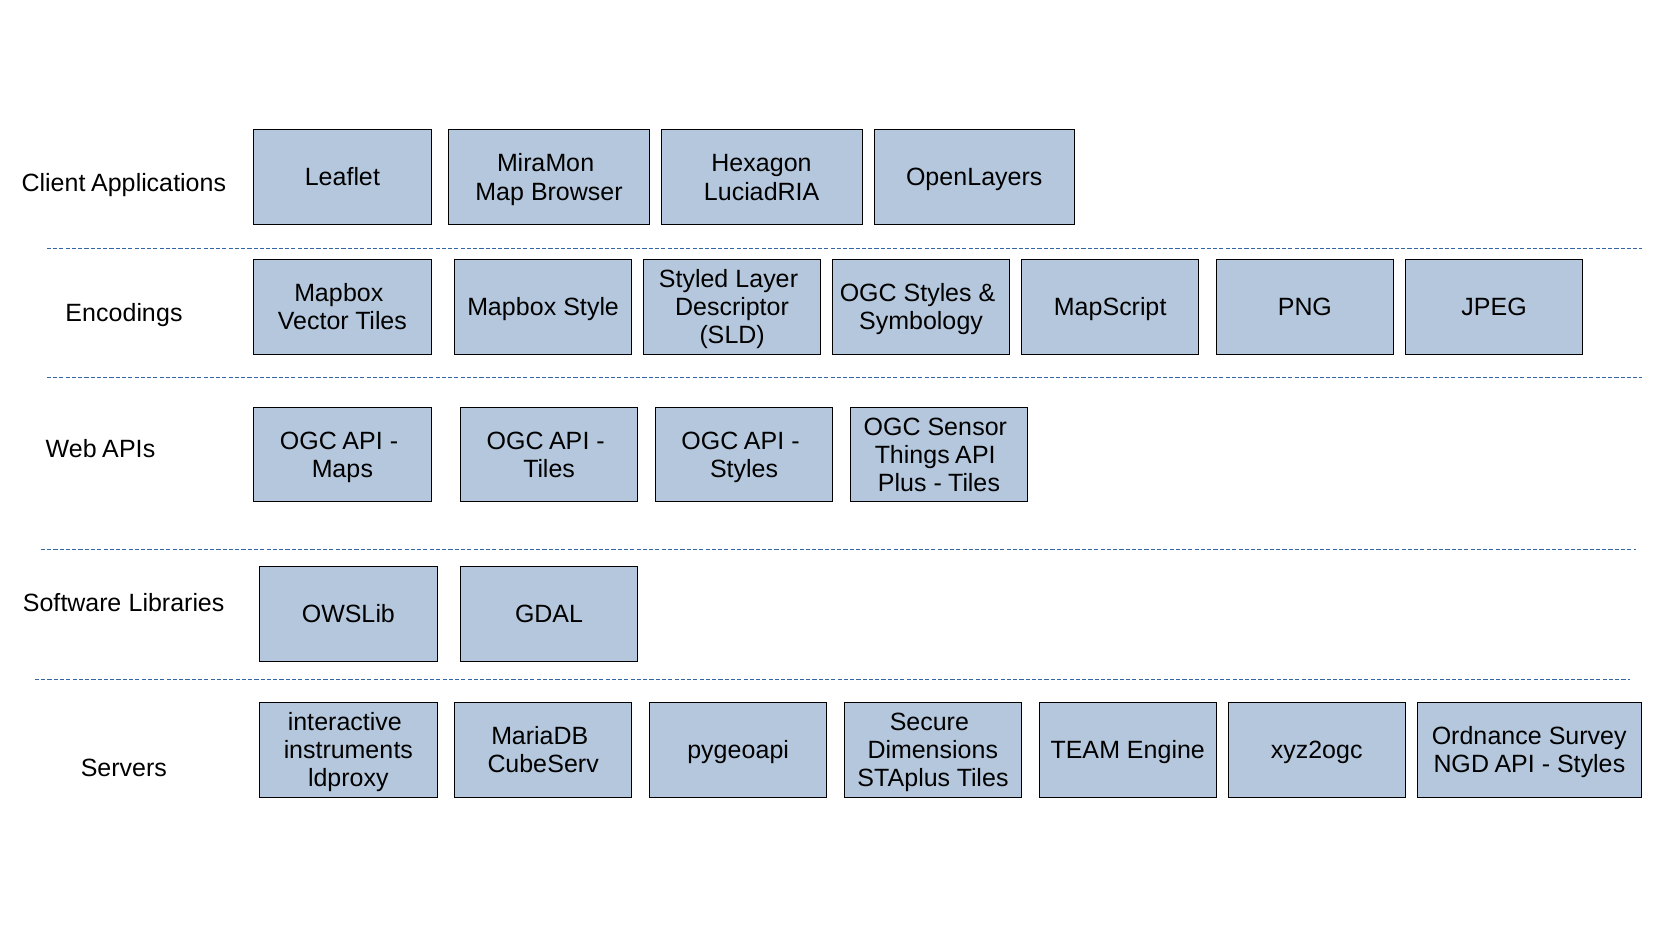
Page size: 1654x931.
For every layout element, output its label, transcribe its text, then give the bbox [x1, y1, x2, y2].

text_box OGC API - Maps [253, 407, 432, 502]
text_box MiraMon Map Browser [448, 129, 650, 225]
text_box OpenLayers [874, 129, 1075, 225]
text_box OGC Styles & Symbology [832, 259, 1010, 355]
text_box PNG [1216, 259, 1394, 355]
text_box MariaDB CubeServ [454, 702, 632, 798]
text_box Encodings [47, 271, 201, 355]
text_box interactive instruments ldproxy [259, 702, 438, 798]
text_box MapScript [1021, 259, 1199, 355]
text_box OGC API - Tiles [460, 407, 638, 502]
text_box Mapbox Style [454, 259, 632, 355]
text_box OWSLib [259, 566, 438, 662]
text_box Servers [47, 726, 201, 810]
text_box Styled Layer Descriptor (SLD) [643, 259, 821, 355]
text_box Web APIs [23, 407, 178, 491]
text_box GDAL [460, 566, 638, 662]
text_box TEAM Engine [1039, 702, 1217, 798]
text_box Hexagon LuciadRIA [661, 129, 863, 225]
text_box Leaflet [253, 129, 432, 225]
text_box Software Libraries [47, 561, 201, 644]
text_box xyz2ogc [1228, 702, 1406, 798]
text_box pygeoapi [649, 702, 827, 798]
text_box Mapbox Vector Tiles [253, 259, 432, 355]
text_box OGC API - Styles [655, 407, 833, 502]
text_box OGC Sensor Things API Plus - Tiles [850, 407, 1028, 502]
text_box Client Applications [47, 141, 201, 225]
text_box Ordnance Survey NGD API - Styles [1417, 702, 1642, 798]
text_box JPEG [1405, 259, 1583, 355]
text_box Secure Dimensions STAplus Tiles [844, 702, 1022, 798]
